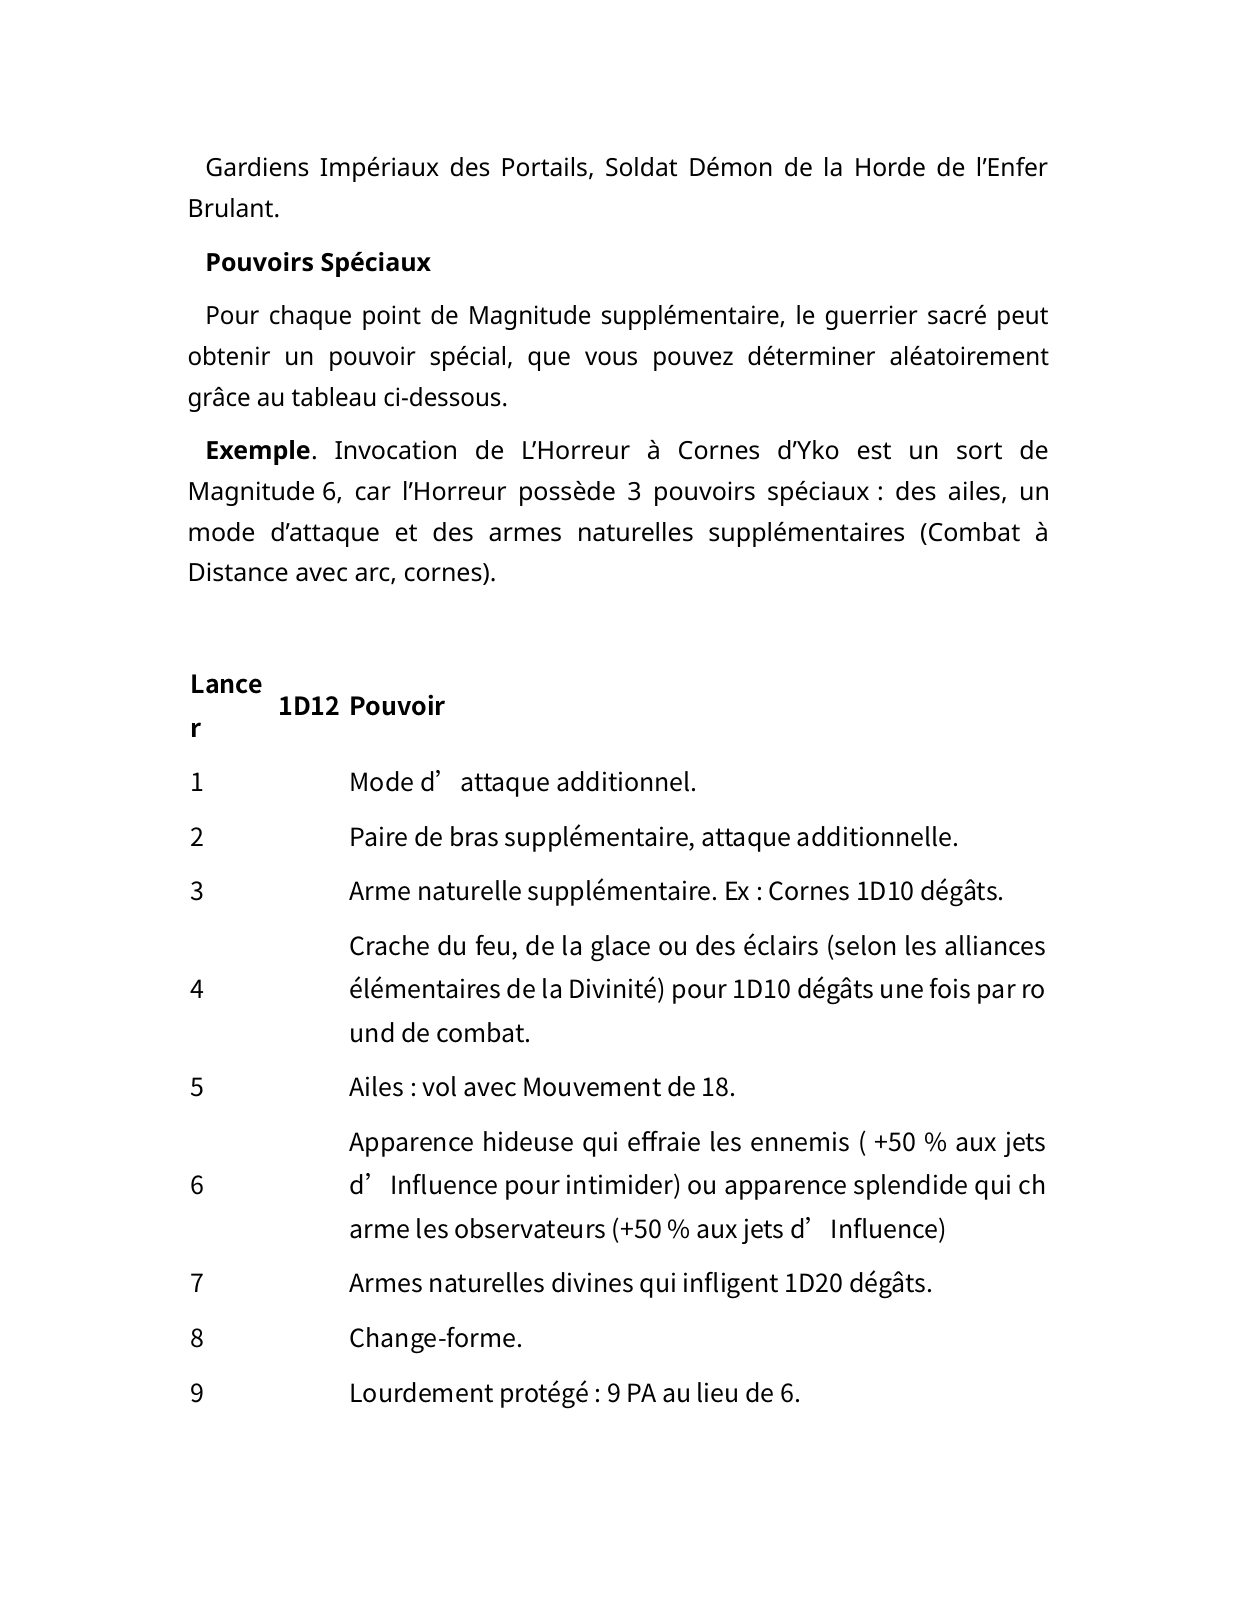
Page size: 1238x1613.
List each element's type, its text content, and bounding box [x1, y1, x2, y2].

table_cell [275, 1316, 347, 1370]
table_header 1D12 [275, 662, 347, 760]
table_cell Lourdement protégé : 9 PA au lieu de 6. [347, 1370, 1050, 1425]
text Exemple. Invocation de L’Horreur à Cornes d’Yko est un sort de Magnitude 6, car l’Horreur possède 3 pouvoirs spéciaux : des ailes, un mode d’attaque et des armes naturelles supplémentaires (Combat à Distance avec arc, cornes). [187, 432, 1050, 589]
table_cell [275, 814, 347, 869]
table_cell 8 [188, 1316, 275, 1370]
table_cell 9 [188, 1370, 275, 1425]
table_cell [275, 760, 347, 814]
table_cell [275, 1065, 347, 1119]
table_cell Mode d’attaque additionnel. [347, 760, 1050, 814]
table_cell 4 [188, 924, 275, 1065]
table_header Pouvoir [347, 662, 1050, 760]
table_cell 1 [188, 760, 275, 814]
table_cell 5 [188, 1065, 275, 1119]
table_cell [275, 1370, 347, 1425]
table_cell Ailes : vol avec Mouvement de 18. [347, 1065, 1050, 1119]
table_cell 7 [188, 1261, 275, 1316]
table_cell Change-forme. [347, 1316, 1050, 1370]
text Gardiens Impériaux des Portails, Soldat Démon de la Horde de l’Enfer Brulant. [187, 150, 1050, 225]
table_cell [275, 869, 347, 923]
table_cell [275, 924, 347, 1065]
text Pour chaque point de Magnitude supplémentaire, le guerrier sacré peut obtenir un pouvoir spécial, que vous pouvez déterminer aléatoirement grâce au tableau ci-dessous. [187, 297, 1050, 413]
table_cell 6 [188, 1120, 275, 1261]
table_cell Arme naturelle supplémentaire. Ex : Cornes 1D10 dégâts. [347, 869, 1050, 923]
table_cell Crache du feu, de la glace ou des éclairs (selon les alliances élémentaires de la Divinité) pour 1D10 dégâts une fois par round de combat. [347, 924, 1050, 1065]
table_cell 3 [188, 869, 275, 923]
text Pouvoirs Spéciaux [187, 244, 1050, 278]
table_header Lancer [188, 662, 275, 760]
table_cell [275, 1120, 347, 1261]
table_cell Apparence hideuse qui effraie les ennemis ( +50 % aux jets d’Influence pour intimider) ou apparence splendide qui charme les observateurs (+50 % aux jets d’Influence) [347, 1120, 1050, 1261]
table_cell 2 [188, 814, 275, 869]
table_cell Paire de bras supplémentaire, attaque additionnelle. [347, 814, 1050, 869]
table_cell Armes naturelles divines qui infligent 1D20 dégâts. [347, 1261, 1050, 1316]
table_cell [275, 1261, 347, 1316]
